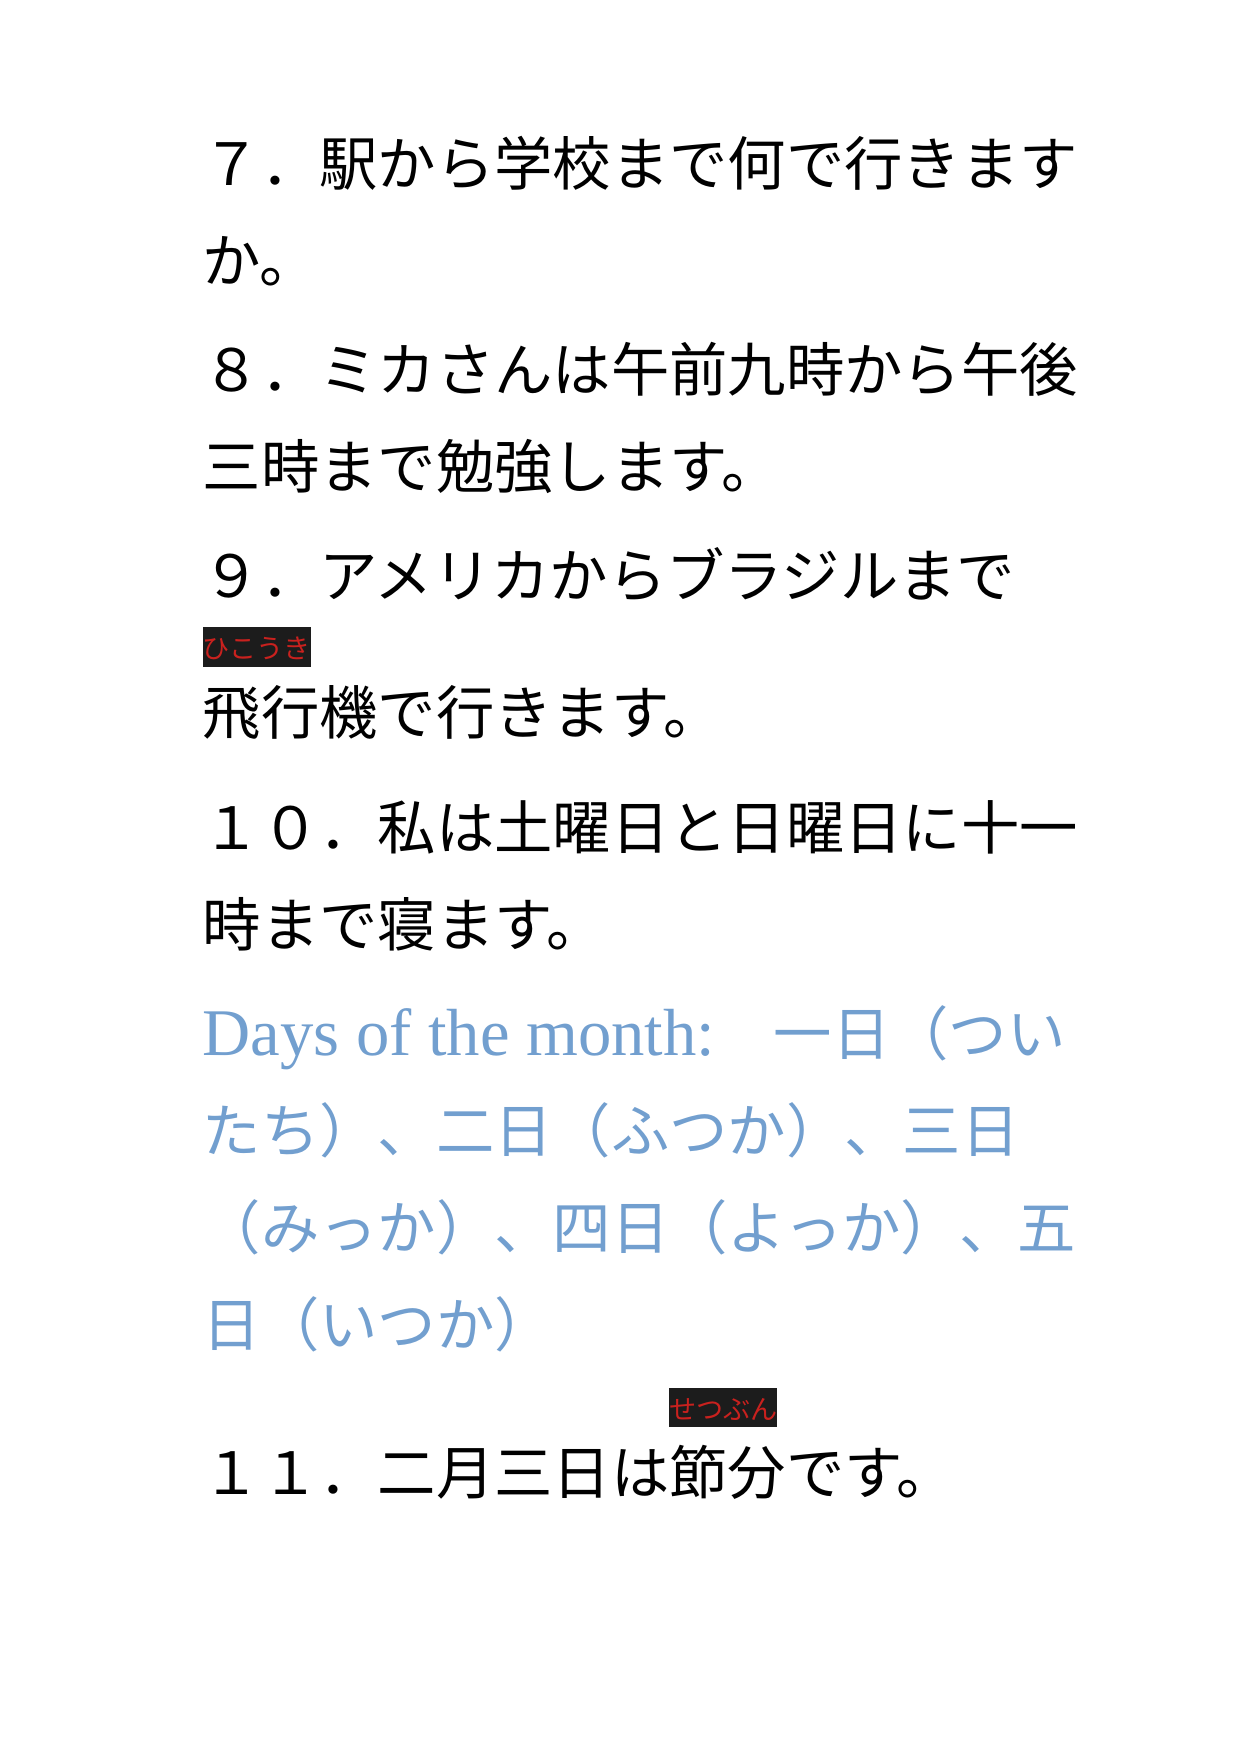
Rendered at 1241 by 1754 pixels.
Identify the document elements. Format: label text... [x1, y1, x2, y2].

text ７．駅から学校まで何で行きますか。 [202, 118, 1122, 300]
text Days of the month: 一日（ついたち）、二日（ふつか）、三日（みっか）、四日（よっか）、五日（いつか） [202, 987, 1122, 1363]
text １０．私は土曜日と日曜日に十一時まで寝ます。 [202, 781, 1122, 963]
text ９．アメリカからブラジルまで飛行機ひこうきで行きます。 [202, 530, 1122, 751]
text ８．ミカさんは午前九時から午後三時まで勉強します。 [202, 324, 1122, 506]
text １１．二月三日は節分せつぶんです。 [202, 1388, 1122, 1511]
